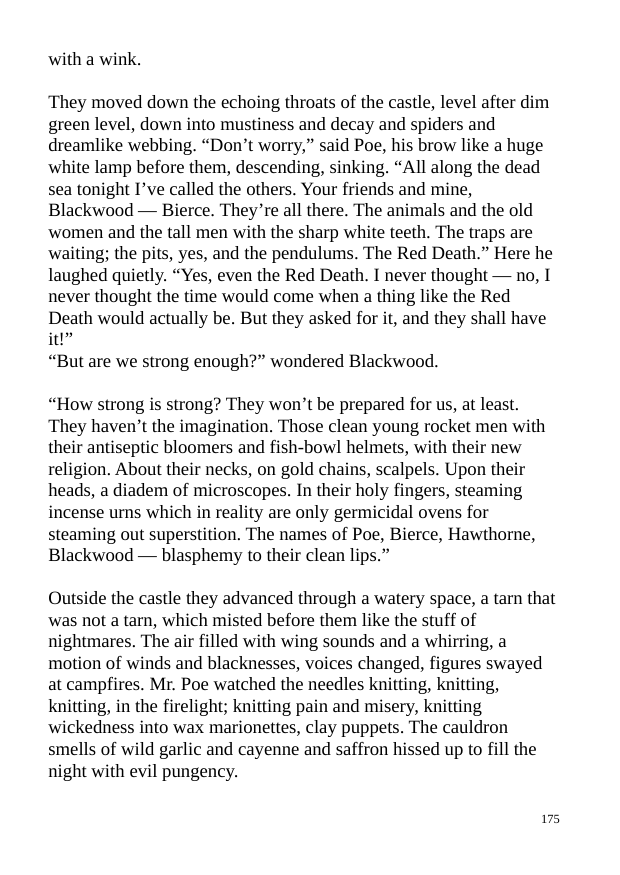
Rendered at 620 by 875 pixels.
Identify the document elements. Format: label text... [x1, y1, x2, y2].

text with a wink. They moved down the echoing throats of the castle, level after dim green level, down into mustiness and decay and spiders and dreamlike webbing. “Don’t worry,” said Poe, his brow like a huge white lamp before them, descending, sinking. “All along the dead sea tonight I’ve called the others. Your friends and mine, Blackwood — Bierce. They’re all there. The animals and the old women and the tall men with the sharp white teeth. The traps are waiting; the pits, yes, and the pendulums. The Red Death.” Here he laughed quietly. “Yes, even the Red Death. I never thought — no, I never thought the time would come when a thing like the Red Death would actually be. But they asked for it, and they shall have it!” “But are we strong enough?” wondered Blackwood. “How strong is strong? They won’t be prepared for us, at least. They haven’t the imagination. Those clean young rocket men with their antiseptic bloomers and fish-bowl helmets, with their new religion. About their necks, on gold chains, scalpels. Upon their heads, a diadem of microscopes. In their holy fingers, steaming incense urns which in reality are only germicidal ovens for steaming out superstition. The names of Poe, Bierce, Hawthorne, Blackwood — blasphemy to their clean lips.” Outside the castle they advanced through a watery space, a tarn that was not a tarn, which misted before them like the stuff of nightmares. The air filled with wing sounds and a whirring, a motion of winds and blacknesses, voices changed, figures swayed at campfires. Mr. Poe watched the needles knitting, knitting, knitting, in the firelight; knitting pain and misery, knitting wickedness into wax marionettes, clay puppets. The cauldron smells of wild garlic and cayenne and saffron hissed up to fill the night with evil pungency. [48, 48, 559, 781]
